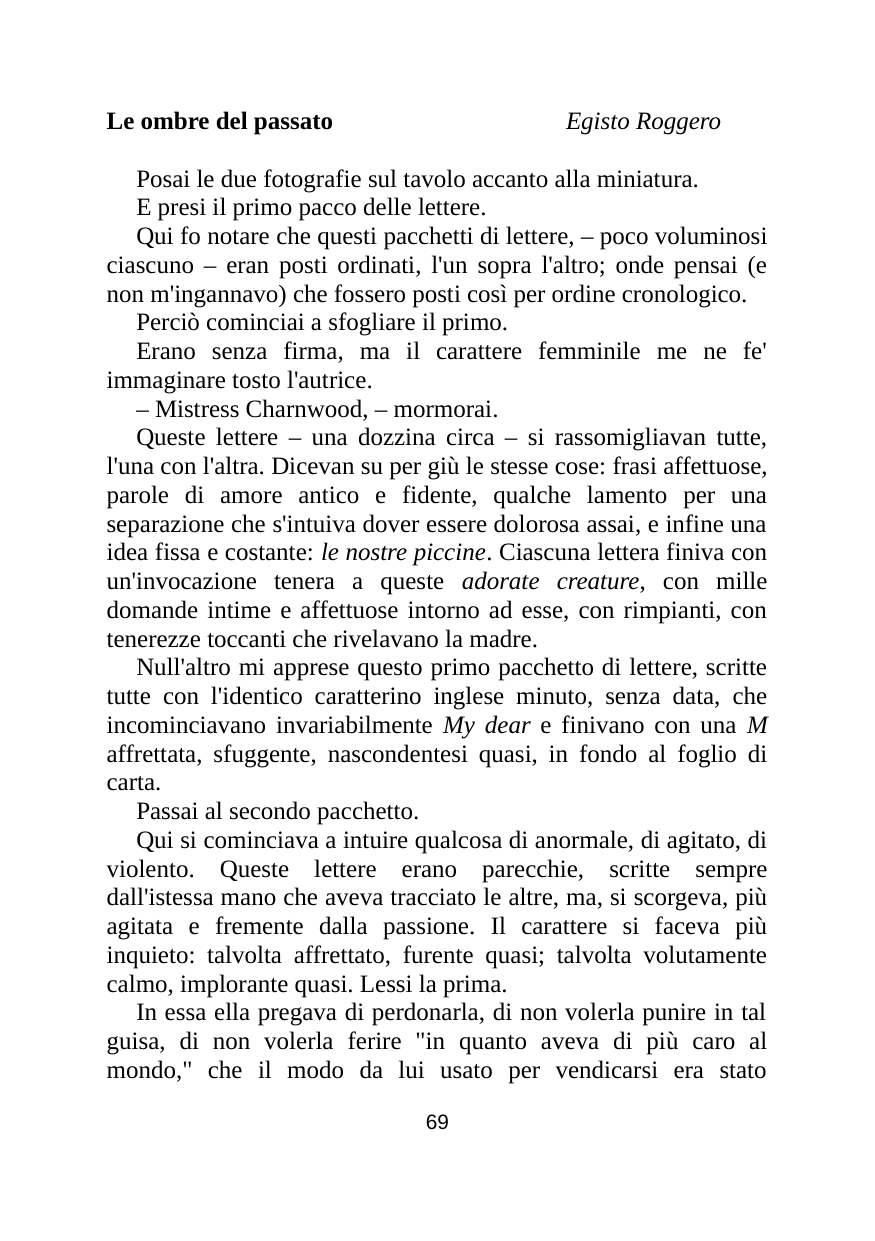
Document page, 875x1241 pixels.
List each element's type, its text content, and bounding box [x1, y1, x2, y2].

text Qui fo notare che questi pacchetti di lettere, – poco voluminosi ciascuno – eran posti ordinati, l'un sopra l'altro; onde pensai (e non m'ingannavo) che fossero posti così per ordine cronologico. [106, 221, 768, 307]
text E presi il primo pacco delle lettere. [106, 192, 768, 221]
text Passai al secondo pacchetto. [106, 796, 768, 825]
text Queste lettere – una dozzina circa – si rassomigliavan tutte, l'una con l'altra. Dicevan su per giù le stesse cose: frasi affettuose, parole di amore antico e fidente, qualche lamento per una separazione che s'intuiva dover essere dolorosa assai, e infine una idea fissa e costante: le nostre piccine. Ciascuna lettera finiva con un'invocazione tenera a queste adorate creature, con mille domande intime e affettuose intorno ad esse, con rimpianti, con tenerezze toccanti che rivelavano la madre. [106, 422, 768, 652]
text – Mistress Charnwood, – mormorai. [106, 394, 768, 422]
text Qui si cominciava a intuire qualcosa di anormale, di agitato, di violento. Queste lettere erano parecchie, scritte sempre dall'istessa mano che aveva tracciato le altre, ma, si scorgeva, più agitata e fremente dalla passione. Il carattere si faceva più inquieto: talvolta affrettato, furente quasi; talvolta volutamente calmo, implorante quasi. Lessi la prima. [106, 825, 768, 997]
text In essa ella pregava di perdonarla, di non volerla punire in tal guisa, di non volerla ferire "in quanto aveva di più caro al mondo," che il modo da lui usato per vendicarsi era stato [106, 997, 768, 1084]
text Perciò cominciai a sfogliare il primo. [106, 307, 768, 336]
text Null'altro mi apprese questo primo pacchetto di lettere, scritte tutte con l'identico caratterino inglese minuto, senza data, che incominciavano invariabilmente My dear e finivano con una M affrettata, sfuggente, nascondentesi quasi, in fondo al foglio di carta. [106, 652, 768, 796]
text Erano senza firma, ma il carattere femminile me ne fe' immaginare tosto l'autrice. [106, 336, 768, 394]
text Posai le due fotografie sul tavolo accanto alla miniatura. [106, 164, 768, 192]
